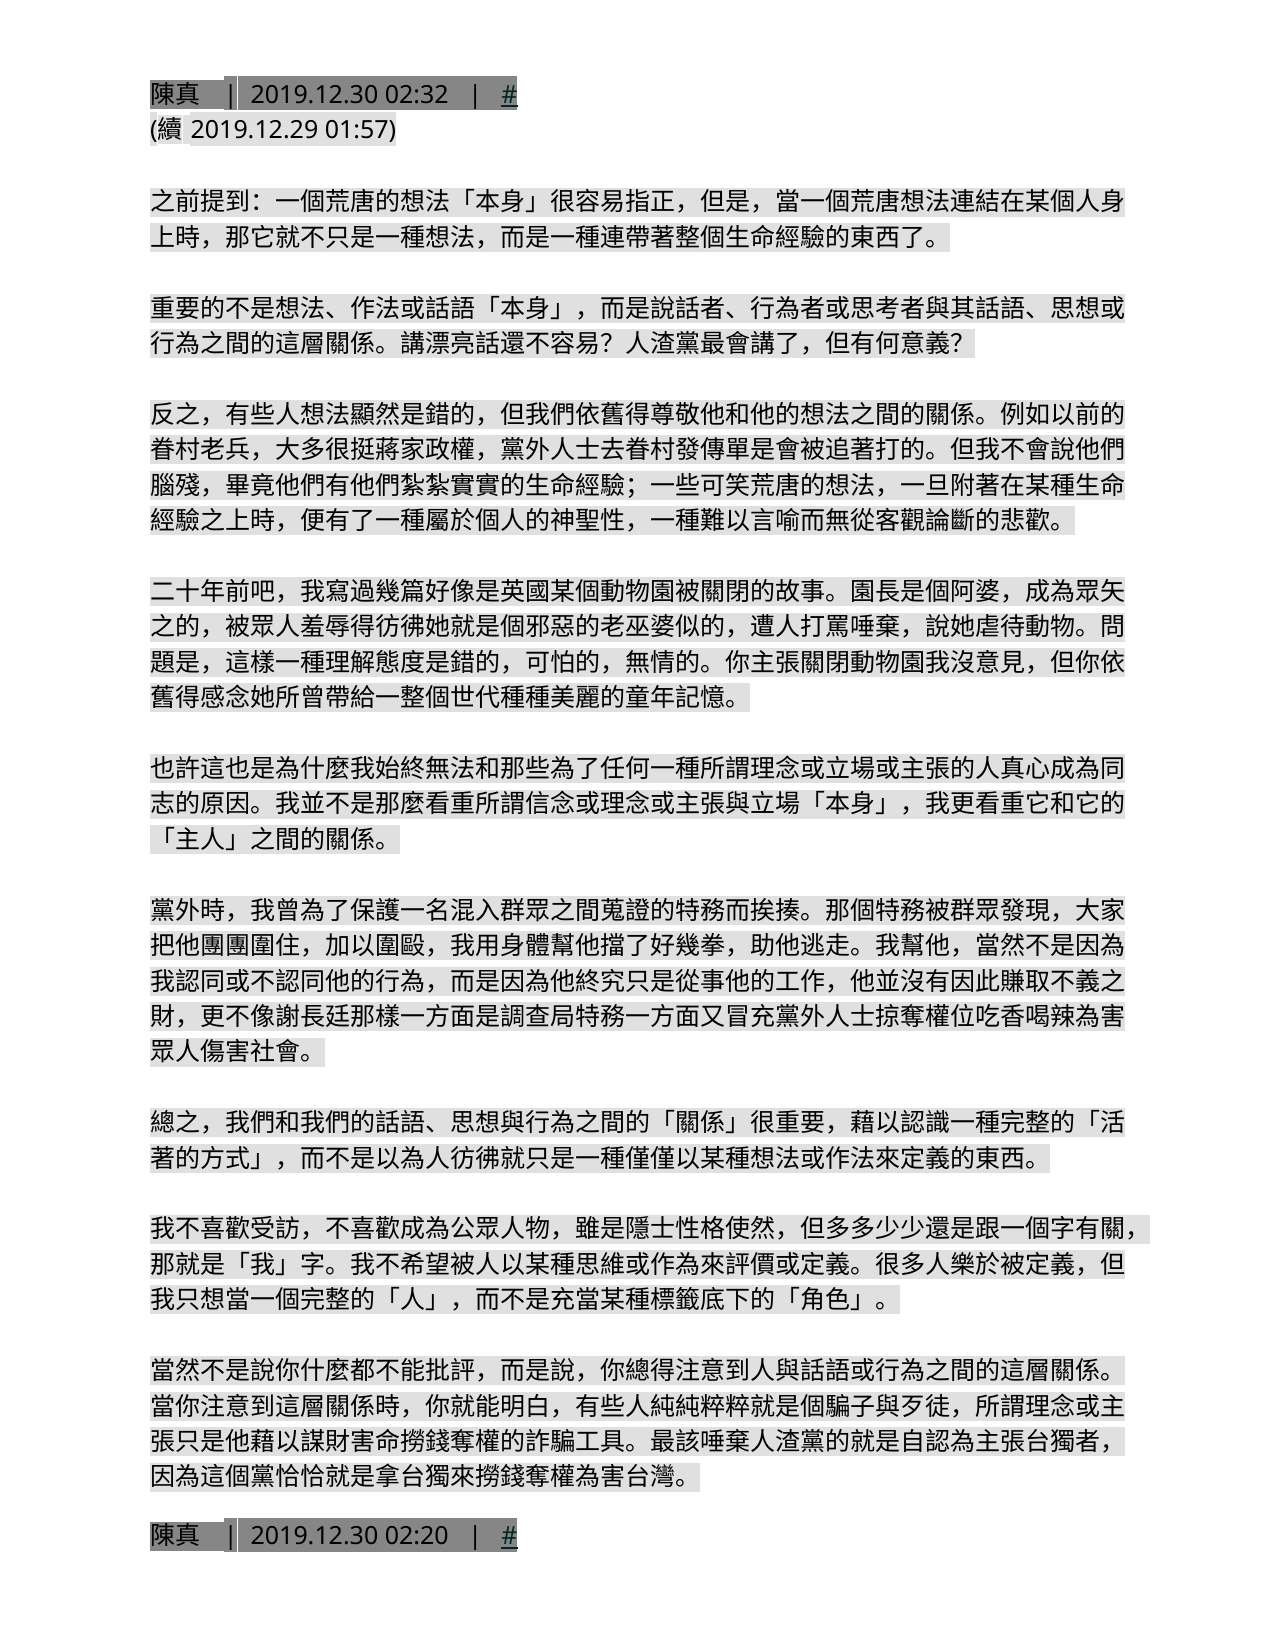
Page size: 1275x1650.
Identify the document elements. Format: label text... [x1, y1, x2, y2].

text 陳真 | 2019.12.30 02:20 | # [150, 1517, 1125, 1552]
text (續 2019.12.29 01:57) 之前提到：一個荒唐的想法「本身」很容易指正，但是，當一個荒唐想法連結在某個人身上時，那它就不只是一種想法，而是一種連帶著整個生命經驗的東西了。 重要的不是想法、作法或話語「本身」，而是說話者、行為者或思考者與其話語、思想或行為之間的這層關係。講漂亮話還不容易？人渣黨最會講了，但有何意義？ 反之，有些人想法顯然是錯的，但我們依舊得尊敬他和他的想法之間的關係。例如以前的眷村老兵，大多很挺蔣家政權，黨外人士去眷村發傳單是會被追著打的。但我不會說他們腦殘，畢竟他們有他們紮紮實實的生命經驗；一些可笑荒唐的想法，一旦附著在某種生命經驗之上時，便有了一種屬於個人的神聖性，一種難以言喻而無從客觀論斷的悲歡。 二十年前吧，我寫過幾篇好像是英國某個動物園被關閉的故事。園長是個阿婆，成為眾矢之的，被眾人羞辱得彷彿她就是個邪惡的老巫婆似的，遭人打罵唾棄，說她虐待動物。問題是，這樣一種理解態度是錯的，可怕的，無情的。你主張關閉動物園我沒意見，但你依舊得感念她所曾帶給一整個世代種種美麗的童年記憶。 也許這也是為什麼我始終無法和那些為了任何一種所謂理念或立場或主張的人真心成為同志的原因。我並不是那麼看重所謂信念或理念或主張與立場「本身」，我更看重它和它的「主人」之間的關係。 黨外時，我曾為了保護一名混入群眾之間蒐證的特務而挨揍。那個特務被群眾發現，大家把他團團圍住，加以圍毆，我用身體幫他擋了好幾拳，助他逃走。我幫他，當然不是因為我認同或不認同他的行為，而是因為他終究只是從事他的工作，他並沒有因此賺取不義之財，更不像謝長廷那樣一方面是調查局特務一方面又冒充黨外人士掠奪權位吃香喝辣為害眾人傷害社會。 總之，我們和我們的話語、思想與行為之間的「關係」很重要，藉以認識一種完整的「活著的方式」，而不是以為人彷彿就只是一種僅僅以某種想法或作法來定義的東西。 我不喜歡受訪，不喜歡成為公眾人物，雖是隱士性格使然，但多多少少還是跟一個字有關，那就是「我」字。我不希望被人以某種思維或作為來評價或定義。很多人樂於被定義，但我只想當一個完整的「人」，而不是充當某種標籤底下的「角色」。 當然不是說你什麼都不能批評，而是說，你總得注意到人與話語或行為之間的這層關係。當你注意到這層關係時，你就能明白，有些人純純粹粹就是個騙子與歹徒，所謂理念或主張只是他藉以謀財害命撈錢奪權的詐騙工具。最該唾棄人渣黨的就是自認為主張台獨者，因為這個黨恰恰就是拿台獨來撈錢奪權為害台灣。 [150, 110, 1125, 1492]
text 陳真 | 2019.12.30 02:32 | # [150, 75, 1125, 110]
